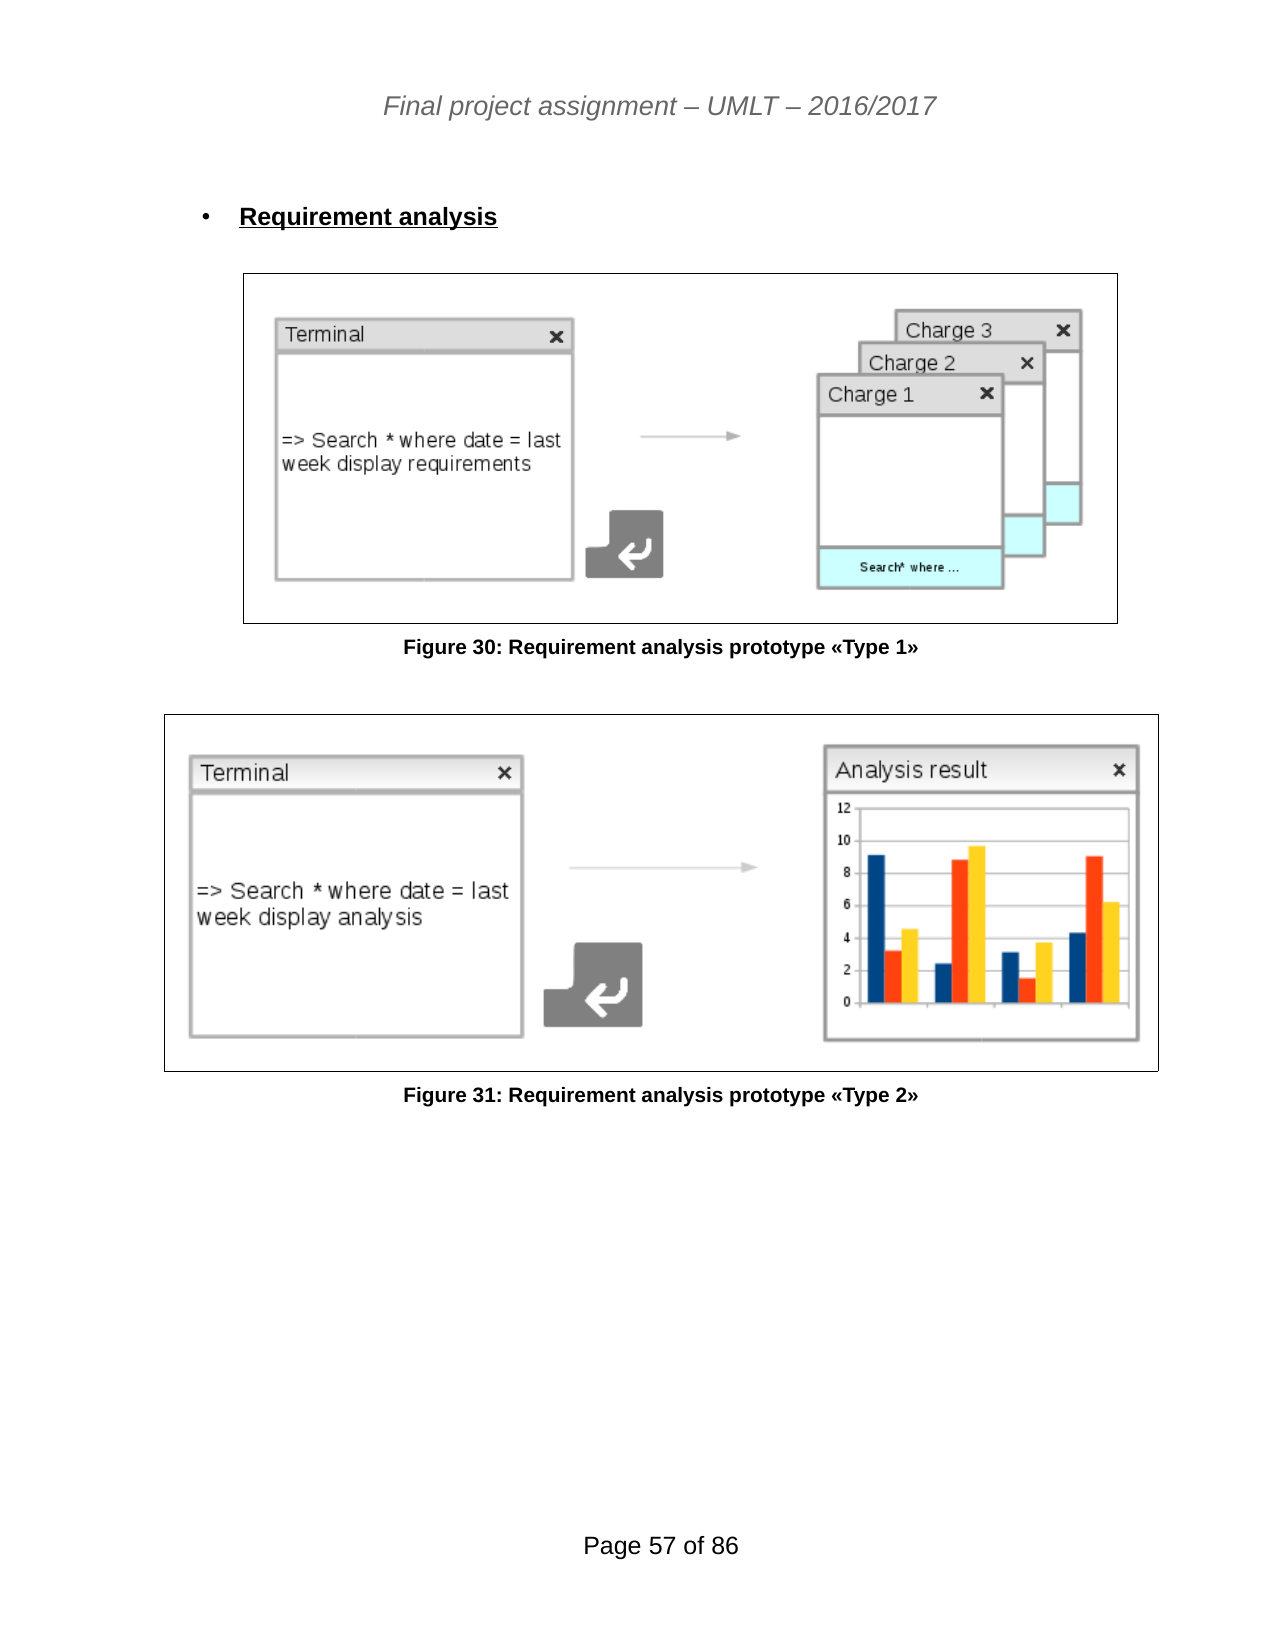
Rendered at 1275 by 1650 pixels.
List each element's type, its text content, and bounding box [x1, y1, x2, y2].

picture [246, 276, 1115, 620]
text [165, 715, 1158, 1071]
text Figure 30: Requirement analysis prototype «Type 1» [164, 259, 1158, 659]
text Figure 31: Requirement analysis prototype «Type 2» [164, 1072, 1158, 1107]
list Requirement analysis [202, 202, 1158, 231]
picture [167, 717, 1155, 1068]
text [164, 698, 1158, 714]
